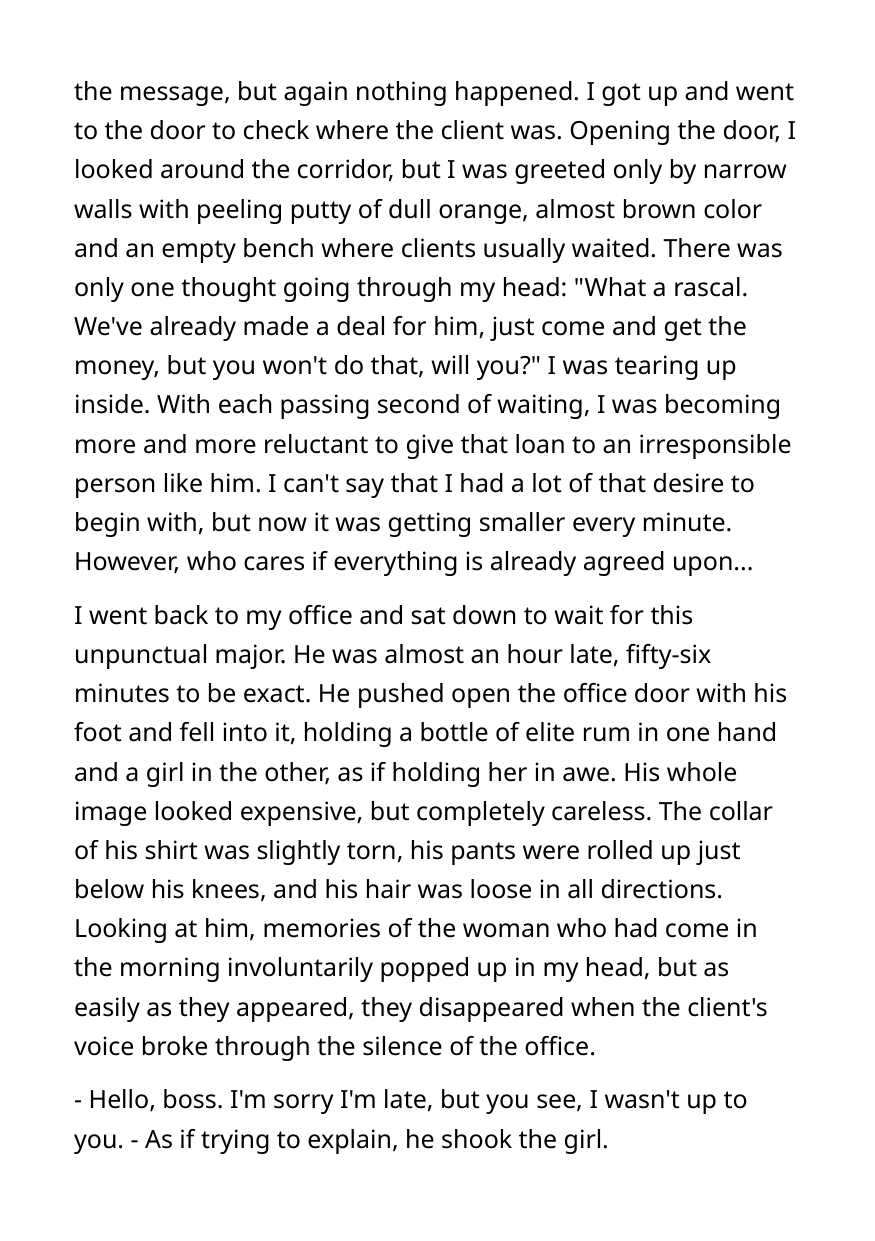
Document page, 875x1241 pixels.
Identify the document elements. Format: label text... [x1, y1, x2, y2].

text - Hello, boss. I'm sorry I'm late, but you see, I wasn't up to you. - As if trying to explain, he shook the girl. [74, 1082, 800, 1155]
text I went back to my office and sat down to wait for this unpunctual major. He was almost an hour late, fifty-six minutes to be exact. He pushed open the office door with his foot and fell into it, holding a bottle of elite rum in one hand and a girl in the other, as if holding her in awe. His whole image looked expensive, but completely careless. The collar of his shirt was slightly torn, his pants were rolled up just below his knees, and his hair was loose in all directions. Looking at him, memories of the woman who had come in the morning involuntarily popped up in my head, but as easily as they appeared, they disappeared when the client's voice broke through the silence of the office. [74, 598, 800, 1062]
text the message, but again nothing happened. I got up and went to the door to check where the client was. Opening the door, I looked around the corridor, but I was greeted only by narrow walls with peeling putty of dull orange, almost brown color and an empty bench where clients usually waited. There was only one thought going through my head: "What a rascal. We've already made a deal for him, just come and get the money, but you won't do that, will you?" I was tearing up inside. With each passing second of waiting, I was becoming more and more reluctant to give that loan to an irresponsible person like him. I can't say that I had a lot of that desire to begin with, but now it was getting smaller every minute. However, who cares if everything is already agreed upon... [74, 74, 800, 578]
